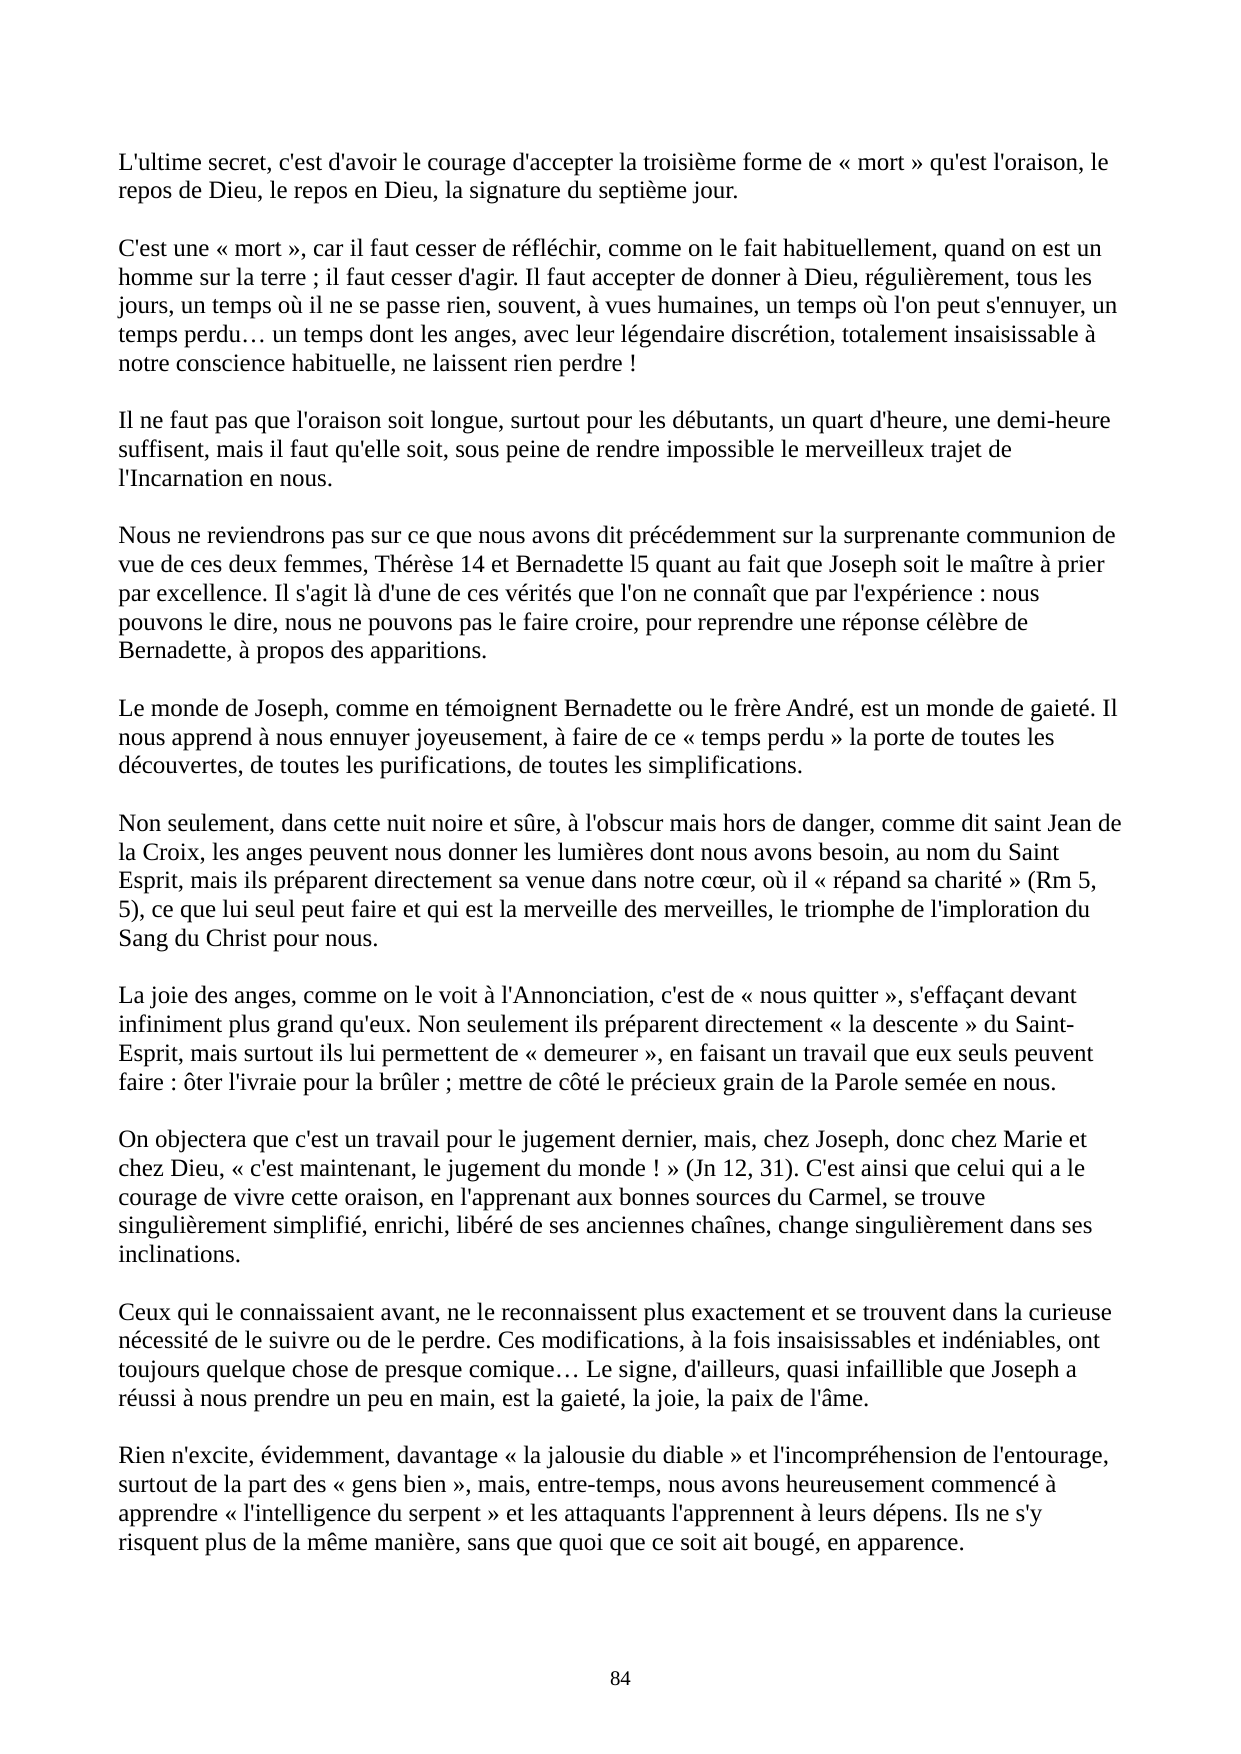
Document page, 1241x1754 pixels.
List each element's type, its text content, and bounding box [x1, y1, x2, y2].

text Il ne faut pas que l'oraison soit longue, surtout pour les débutants, un quart d'heure, une demi-heure suffisent, mais il faut qu'elle soit, sous peine de rendre impossible le merveilleux trajet de l'Incarnation en nous. [118, 406, 1122, 492]
text Non seulement, dans cette nuit noire et sûre, à l'obscur mais hors de danger, comme dit saint Jean de la Croix, les anges peuvent nous donner les lumières dont nous avons besoin, au nom du Saint Esprit, mais ils préparent directement sa venue dans notre cœur, où il « répand sa charité » (Rm 5, 5), ce que lui seul peut faire et qui est la merveille des merveilles, le triomphe de l'imploration du Sang du Christ pour nous. [118, 808, 1122, 952]
text Le monde de Joseph, comme en témoignent Bernadette ou le frère André, est un monde de gaieté. Il nous apprend à nous ennuyer joyeusement, à faire de ce « temps perdu » la porte de toutes les découvertes, de toutes les purifications, de toutes les simplifications. [118, 693, 1122, 779]
text L'ultime secret, c'est d'avoir le courage d'accepter la troisième forme de « mort » qu'est l'oraison, le repos de Dieu, le repos en Dieu, la signature du septième jour. [118, 147, 1122, 204]
text Rien n'excite, évidemment, davantage « la jalousie du diable » et l'incompréhension de l'entourage, surtout de la part des « gens bien », mais, entre-temps, nous avons heureusement commencé à apprendre « l'intelligence du serpent » et les attaquants l'apprennent à leurs dépens. Ils ne s'y risquent plus de la même manière, sans que quoi que ce soit ait bougé, en apparence. [118, 1441, 1122, 1556]
text courage de vivre cette oraison, en l'apprenant aux bonnes sources du Carmel, se trouve singulièrement simplifié, enrichi, libéré de ses anciennes chaînes, change singulièrement dans ses [118, 1182, 1122, 1239]
text C'est une « mort », car il faut cesser de réfléchir, comme on le fait habituellement, quand on est un homme sur la terre ; il faut cesser d'agir. Il faut accepter de donner à Dieu, régulièrement, tous les jours, un temps où il ne se passe rien, souvent, à vues humaines, un temps où l'on peut s'ennuyer, un [118, 233, 1122, 319]
text La joie des anges, comme on le voit à l'Annonciation, c'est de « nous quitter », s'effaçant devant infiniment plus grand qu'eux. Non seulement ils préparent directement « la descente » du Saint-Esprit, mais surtout ils lui permettent de « demeurer », en faisant un travail que eux seuls peuvent faire : ôter l'ivraie pour la brûler ; mettre de côté le précieux grain de la Parole semée en nous. [118, 981, 1122, 1096]
text inclinations. [118, 1239, 1122, 1268]
text Nous ne reviendrons pas sur ce que nous avons dit précédemment sur la surprenante communion de vue de ces deux femmes, Thérèse 14 et Bernadette l5 quant au fait que Joseph soit le maître à prier par excellence. Il s'agit là d'une de ces vérités que l'on ne connaît que par l'expérience : nous pouvons le dire, nous ne pouvons pas le faire croire, pour reprendre une réponse célèbre de Bernadette, à propos des apparitions. [118, 521, 1122, 664]
text On objectera que c'est un travail pour le jugement dernier, mais, chez Joseph, donc chez Marie et chez Dieu, « c'est maintenant, le jugement du monde ! » (Jn 12, 31). C'est ainsi que celui qui a le [118, 1124, 1122, 1182]
text temps perdu… un temps dont les anges, avec leur légendaire discrétion, totalement insaisissable à notre conscience habituelle, ne laissent rien perdre ! [118, 319, 1122, 377]
text Ceux qui le connaissaient avant, ne le reconnaissent plus exactement et se trouvent dans la curieuse nécessité de le suivre ou de le perdre. Ces modifications, à la fois insaisissables et indéniables, ont toujours quelque chose de presque comique… Le signe, d'ailleurs, quasi infaillible que Joseph a réussi à nous prendre un peu en main, est la gaieté, la joie, la paix de l'âme. [118, 1297, 1122, 1412]
